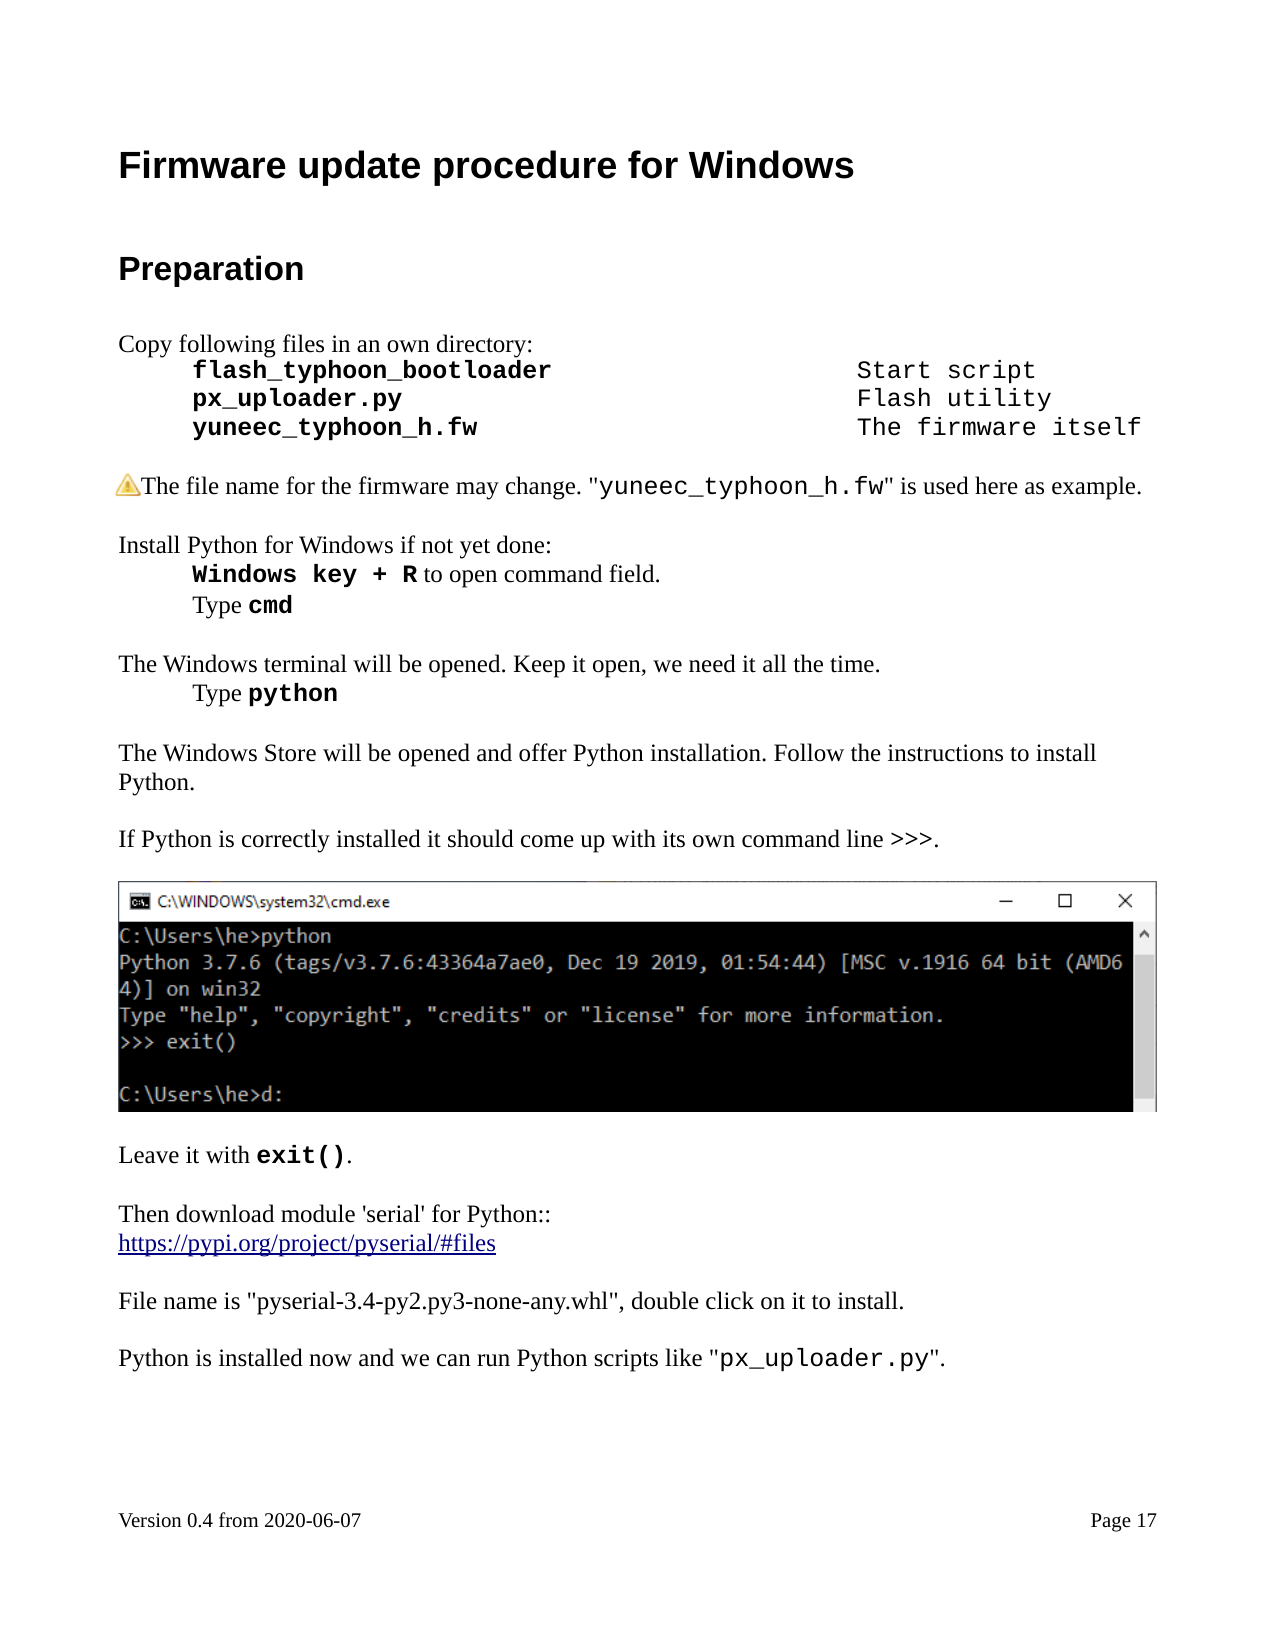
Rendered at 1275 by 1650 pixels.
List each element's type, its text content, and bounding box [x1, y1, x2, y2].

picture [115, 472, 141, 498]
subtitle Preparation [118, 249, 1157, 287]
text The file name for the firmware may change. "yuneec_typhoon_h.fw" is used here as example. [118, 471, 1157, 502]
text Python is installed now and we can run Python scripts like "px_uploader.py". [118, 1343, 1157, 1374]
text Type python [118, 678, 1157, 709]
text File name is "pyserial-3.4-py2.py3-none-any.whl", double click on it to install. [118, 1286, 1157, 1314]
text flash_typhoon_bootloader Start script [118, 357, 1157, 386]
text yuneec_typhoon_h.fw The firmware itself [118, 414, 1157, 442]
text Copy following files in an own directory: [118, 329, 1157, 357]
text The Windows terminal will be opened. Keep it open, we need it all the time. [118, 649, 1157, 678]
text px_uploader.py Flash utility [118, 386, 1157, 414]
text Leave it with exit(). [118, 1140, 1157, 1171]
text If Python is correctly installed it should come up with its own command line >>>. [118, 824, 1157, 853]
text Type cmd [118, 590, 1157, 621]
text https://pypi.org/project/pyserial/#files [118, 1228, 1157, 1257]
subtitle Firmware update procedure for Windows [118, 143, 1157, 187]
text Then download module 'serial' for Python:: [118, 1199, 1157, 1228]
text Install Python for Windows if not yet done: [118, 530, 1157, 559]
text Windows key + R to open command field. [118, 559, 1157, 590]
text The Windows Store will be opened and offer Python installation. Follow the instructions to install Python. [118, 738, 1157, 795]
picture [118, 881, 1157, 1112]
